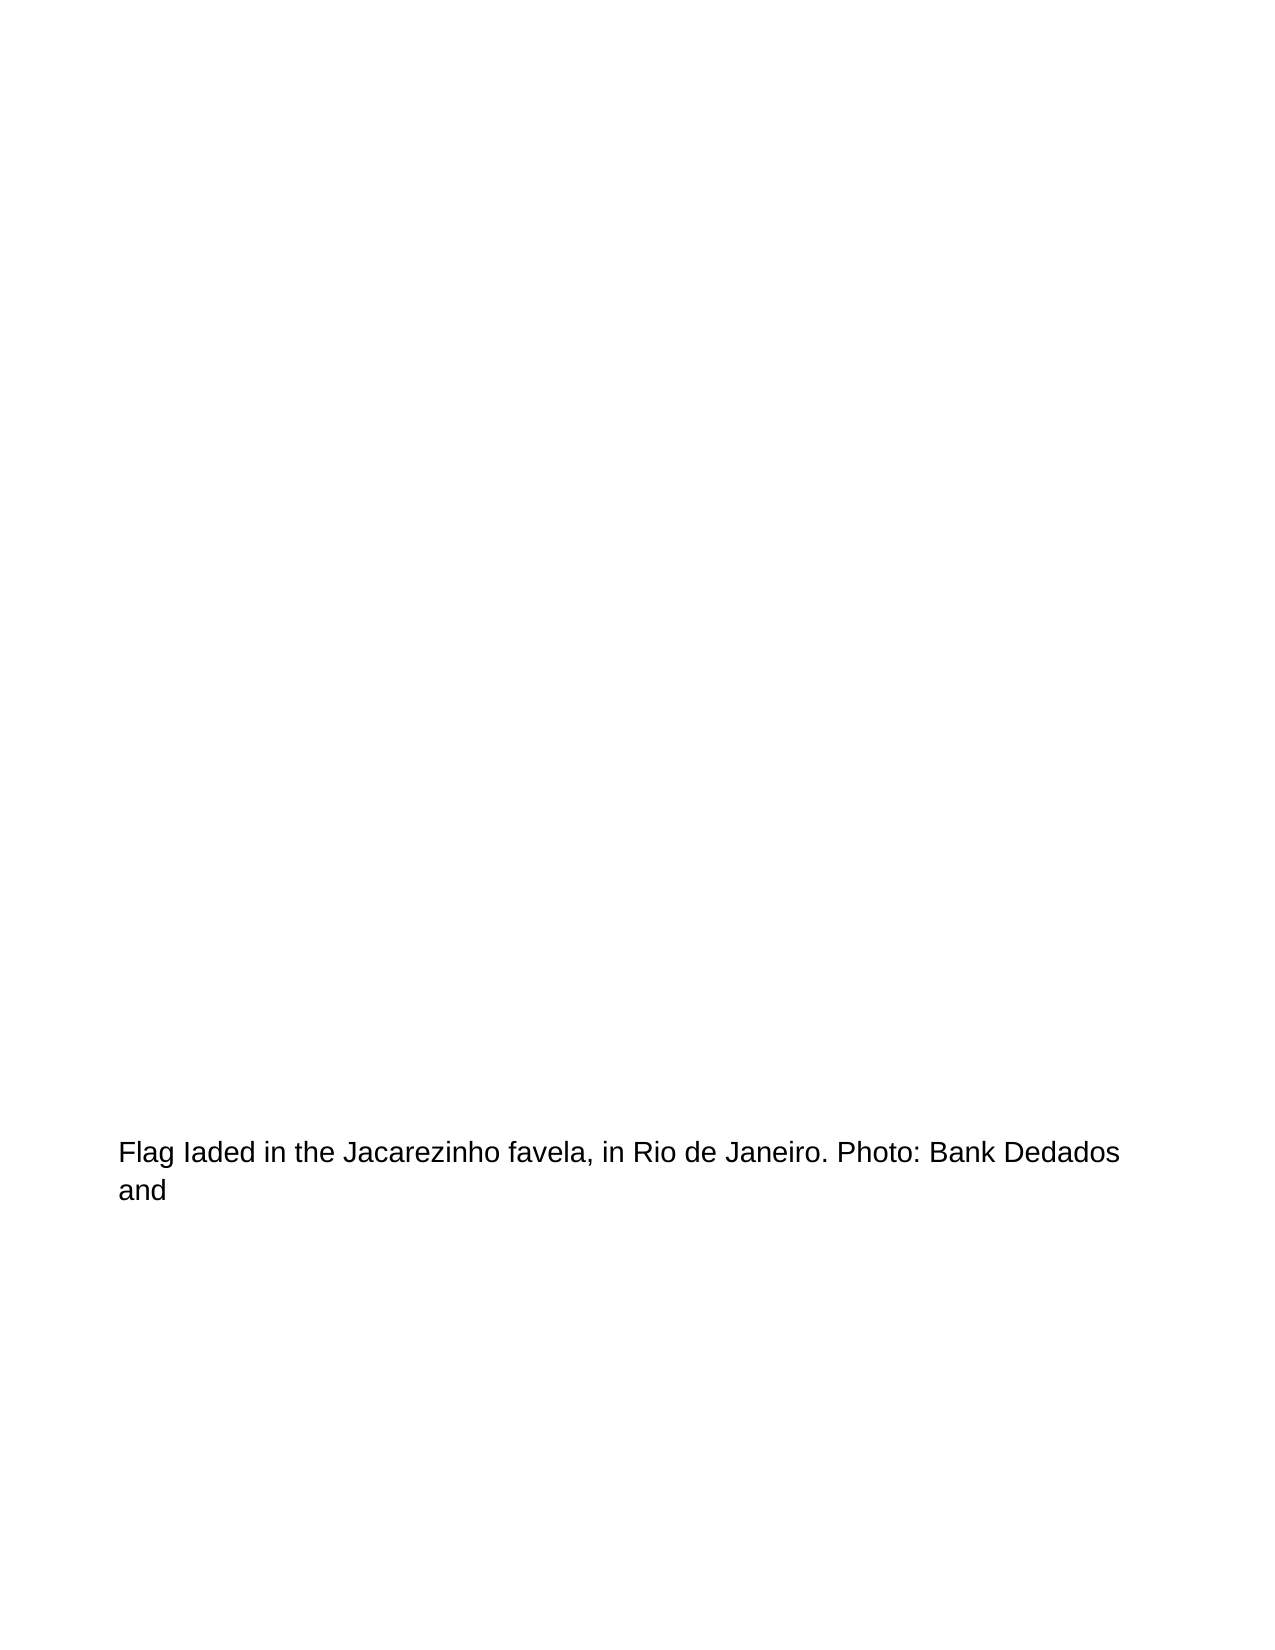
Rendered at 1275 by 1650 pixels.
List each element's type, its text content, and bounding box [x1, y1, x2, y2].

text Flag Iaded in the Jacarezinho favela, in Rio de Janeiro. Photo: Bank Dedados and [118, 118, 1157, 1207]
